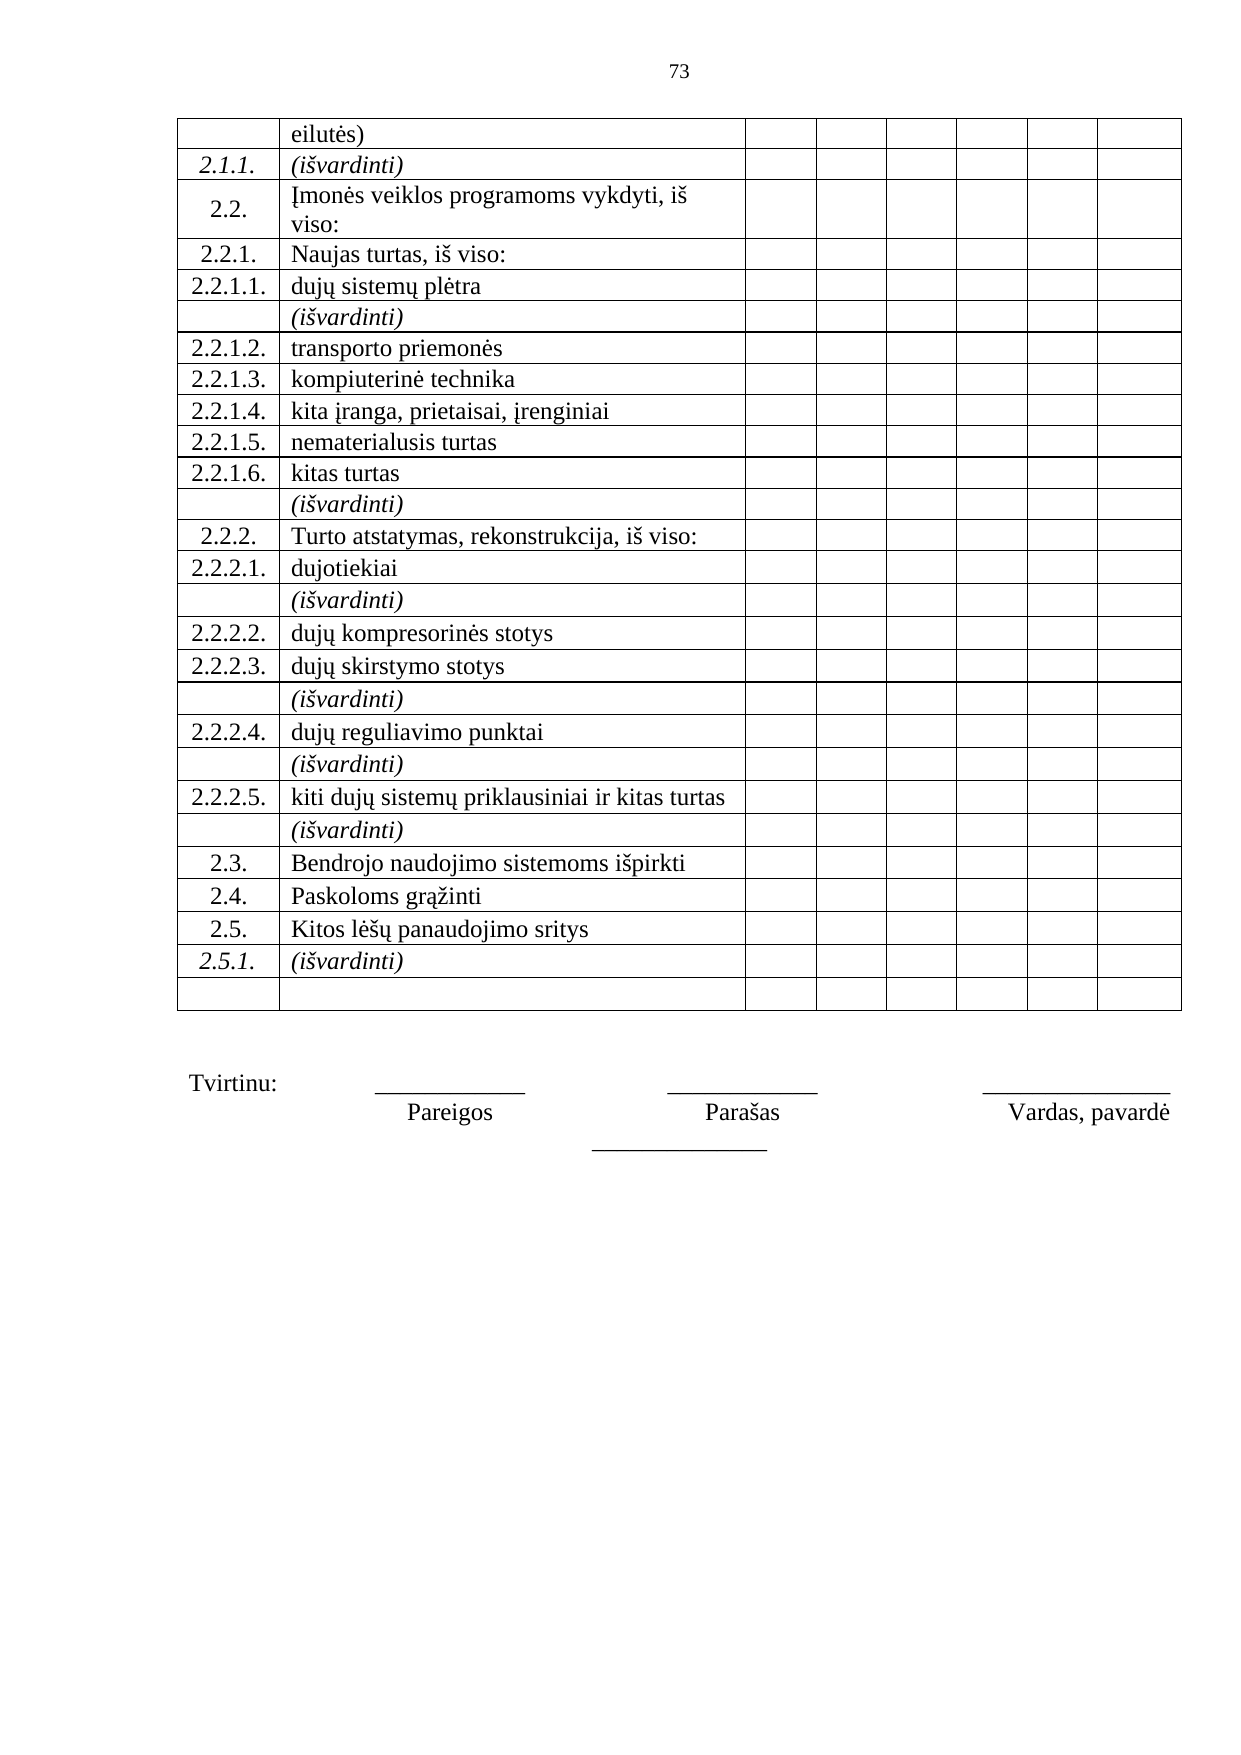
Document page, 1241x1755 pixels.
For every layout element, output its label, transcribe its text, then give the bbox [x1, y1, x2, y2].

table_cell [887, 301, 956, 331]
table_cell [817, 364, 886, 394]
table_cell dujų kompresorinės stotys [280, 617, 745, 649]
table_cell [887, 239, 956, 269]
table_cell 2.2.2.2. [178, 617, 279, 649]
table_cell [817, 395, 886, 425]
table_cell [1098, 180, 1181, 238]
table_cell [817, 333, 886, 363]
table_cell [1098, 364, 1181, 394]
table_cell [817, 781, 886, 813]
table_cell [887, 489, 956, 519]
table_cell [817, 650, 886, 681]
table_cell 2.2.1.3. [178, 364, 279, 394]
table_cell [957, 520, 1027, 550]
table_cell Paskoloms grąžinti [280, 879, 745, 911]
table_cell [957, 814, 1027, 846]
table_cell [957, 239, 1027, 269]
table_cell [746, 458, 816, 488]
table_cell [817, 683, 886, 714]
table_cell [887, 551, 956, 583]
table_cell [746, 650, 816, 681]
table_cell [178, 119, 279, 148]
table_cell [1098, 912, 1181, 944]
table_cell dujotiekiai [280, 551, 745, 583]
table_cell [178, 683, 279, 714]
table_cell [887, 912, 956, 944]
table_cell [817, 149, 886, 179]
table_cell [746, 119, 816, 148]
table_cell 2.2.1. [178, 239, 279, 269]
table_cell 2.2.1.5. [178, 426, 279, 456]
table_cell (išvardinti) [280, 301, 745, 331]
table_cell [887, 781, 956, 813]
table_cell [1098, 520, 1181, 550]
table_cell (išvardinti) [280, 945, 745, 977]
table_cell [1098, 617, 1181, 649]
table_cell [1098, 551, 1181, 583]
text ______________ [177, 1126, 1181, 1154]
table_cell [1098, 395, 1181, 425]
table_cell [280, 978, 745, 1009]
table_cell nematerialusis turtas [280, 426, 745, 456]
table_cell [817, 301, 886, 331]
table_cell [957, 551, 1027, 583]
table_cell [746, 426, 816, 456]
table_cell kiti dujų sistemų priklausiniai ir kitas turtas [280, 781, 745, 813]
table_cell [887, 814, 956, 846]
table_cell [957, 879, 1027, 911]
table_cell [746, 364, 816, 394]
table_cell 2.2.1.6. [178, 458, 279, 488]
table_cell [957, 301, 1027, 331]
table_header Tvirtinu: [177, 1068, 304, 1126]
table_cell [1098, 879, 1181, 911]
table_cell 2.2.1.2. [178, 333, 279, 363]
table_cell [1028, 426, 1097, 456]
table_cell [1028, 270, 1097, 300]
table_cell [746, 748, 816, 780]
table_cell 2.2.2.1. [178, 551, 279, 583]
table_cell [1028, 180, 1097, 238]
table_cell [746, 617, 816, 649]
table_cell [1028, 395, 1097, 425]
table_cell [887, 748, 956, 780]
table_cell [957, 426, 1027, 456]
table_cell [1028, 458, 1097, 488]
table_cell [178, 301, 279, 331]
table_cell [957, 489, 1027, 519]
table_cell [1028, 814, 1097, 846]
table_cell [1028, 301, 1097, 331]
table_cell 2.5. [178, 912, 279, 944]
table_cell [957, 395, 1027, 425]
table_cell [746, 333, 816, 363]
table_cell [817, 715, 886, 747]
table_cell [817, 270, 886, 300]
table_cell [887, 650, 956, 681]
table_cell [1098, 847, 1181, 878]
table_cell [1028, 364, 1097, 394]
table_cell [1028, 978, 1097, 1009]
table_cell [887, 617, 956, 649]
table_cell (išvardinti) [280, 814, 745, 846]
table_cell [1028, 584, 1097, 616]
table_cell 2.3. [178, 847, 279, 878]
table_cell kitas turtas [280, 458, 745, 488]
table_cell [746, 149, 816, 179]
table_cell [1098, 458, 1181, 488]
table_cell [887, 458, 956, 488]
table_cell [1098, 489, 1181, 519]
table_cell [746, 683, 816, 714]
table_cell 2.2.2.3. [178, 650, 279, 681]
table_cell [817, 458, 886, 488]
table_cell [1028, 551, 1097, 583]
table_cell [817, 617, 886, 649]
table_cell kita įranga, prietaisai, įrenginiai [280, 395, 745, 425]
table_cell [887, 333, 956, 363]
table_cell 2.2.2.5. [178, 781, 279, 813]
table_header _______________ Vardas, pavardė [889, 1068, 1181, 1126]
table_cell [746, 270, 816, 300]
table_cell [1098, 781, 1181, 813]
table_cell [746, 978, 816, 1009]
table_cell [887, 683, 956, 714]
table_cell 2.2.1.4. [178, 395, 279, 425]
table_cell eilutės) [280, 119, 745, 148]
table_cell [1098, 683, 1181, 714]
table_cell [1098, 748, 1181, 780]
table_cell dujų skirstymo stotys [280, 650, 745, 681]
table_cell dujų reguliavimo punktai [280, 715, 745, 747]
table_cell [817, 978, 886, 1009]
table_cell [746, 520, 816, 550]
table_cell Kitos lėšų panaudojimo sritys [280, 912, 745, 944]
table_cell [817, 520, 886, 550]
table_cell [1028, 945, 1097, 977]
table_cell [957, 584, 1027, 616]
table_cell [1028, 912, 1097, 944]
table_cell [817, 912, 886, 944]
table_cell [746, 301, 816, 331]
table_cell [1098, 426, 1181, 456]
table_cell [178, 489, 279, 519]
table_cell [957, 715, 1027, 747]
table_cell [1028, 333, 1097, 363]
table_cell [957, 149, 1027, 179]
table_cell [957, 781, 1027, 813]
table_cell [1028, 879, 1097, 911]
table_cell [817, 879, 886, 911]
table_cell [1098, 650, 1181, 681]
table_cell [1028, 239, 1097, 269]
table_header ____________ Parašas [596, 1068, 888, 1126]
table_cell kompiuterinė technika [280, 364, 745, 394]
table_cell [887, 119, 956, 148]
table_cell [957, 650, 1027, 681]
table_cell [887, 715, 956, 747]
table_cell [957, 912, 1027, 944]
table_cell [1098, 270, 1181, 300]
table_cell [746, 847, 816, 878]
table_cell [887, 847, 956, 878]
table_cell [1028, 119, 1097, 148]
table_cell [1028, 149, 1097, 179]
table_cell [1098, 333, 1181, 363]
table_cell 2.2.2. [178, 520, 279, 550]
table_cell [746, 781, 816, 813]
table_cell [817, 551, 886, 583]
table_cell [1098, 978, 1181, 1009]
table_cell 2.2.1.1. [178, 270, 279, 300]
table_cell (išvardinti) [280, 149, 745, 179]
table_cell [1028, 748, 1097, 780]
table_cell [178, 814, 279, 846]
table_cell [887, 978, 956, 1009]
table_cell [817, 814, 886, 846]
table_cell [178, 748, 279, 780]
table_cell [957, 364, 1027, 394]
table_cell [746, 912, 816, 944]
table_cell 2.4. [178, 879, 279, 911]
table_cell [746, 180, 816, 238]
table_cell [957, 748, 1027, 780]
table_cell [957, 978, 1027, 1009]
table_cell [957, 683, 1027, 714]
table_cell [887, 395, 956, 425]
table_cell dujų sistemų plėtra [280, 270, 745, 300]
table_cell [746, 584, 816, 616]
table_cell [957, 847, 1027, 878]
table_cell Bendrojo naudojimo sistemoms išpirkti [280, 847, 745, 878]
table_cell Įmonės veiklos programoms vykdyti, iš viso: [280, 180, 745, 238]
table_cell (išvardinti) [280, 489, 745, 519]
table_cell [957, 617, 1027, 649]
table_cell [1028, 489, 1097, 519]
table_cell [887, 520, 956, 550]
table_cell [746, 945, 816, 977]
table_cell [1028, 617, 1097, 649]
table_cell [746, 715, 816, 747]
table_cell 2.2. [178, 180, 279, 238]
table_cell [178, 978, 279, 1009]
table_cell [817, 239, 886, 269]
table_cell [957, 119, 1027, 148]
table_cell Naujas turtas, iš viso: [280, 239, 745, 269]
table_cell [887, 584, 956, 616]
table_cell [1098, 715, 1181, 747]
table_cell [817, 584, 886, 616]
table_cell [957, 333, 1027, 363]
table_cell [887, 180, 956, 238]
table_cell [1098, 149, 1181, 179]
table_cell [887, 149, 956, 179]
table_cell [746, 395, 816, 425]
table_cell [1028, 683, 1097, 714]
table_cell transporto priemonės [280, 333, 745, 363]
table_cell [817, 945, 886, 977]
table_cell [1098, 119, 1181, 148]
table_cell [746, 814, 816, 846]
table_cell [1098, 239, 1181, 269]
table_cell [746, 239, 816, 269]
table_cell [887, 270, 956, 300]
table_cell [746, 489, 816, 519]
table_cell [1028, 650, 1097, 681]
table_cell [817, 847, 886, 878]
table_cell [817, 426, 886, 456]
table_cell [957, 945, 1027, 977]
table_cell [887, 426, 956, 456]
table_cell [1098, 945, 1181, 977]
table_cell 2.2.2.4. [178, 715, 279, 747]
table_cell [1098, 814, 1181, 846]
table_cell (išvardinti) [280, 683, 745, 714]
table_cell 2.1.1. [178, 149, 279, 179]
table_cell [746, 879, 816, 911]
table_cell [957, 180, 1027, 238]
table_cell [1028, 847, 1097, 878]
table_cell [817, 180, 886, 238]
table_cell [817, 748, 886, 780]
table_cell [1028, 715, 1097, 747]
table_cell (išvardinti) [280, 748, 745, 780]
table_cell [1098, 301, 1181, 331]
table_cell [887, 945, 956, 977]
table_cell [178, 584, 279, 616]
table_cell [817, 119, 886, 148]
table_header ____________ Pareigos [304, 1068, 596, 1126]
table_cell 2.5.1. [178, 945, 279, 977]
table_cell [1098, 584, 1181, 616]
table_cell [957, 458, 1027, 488]
table_cell [1028, 520, 1097, 550]
table_cell [817, 489, 886, 519]
table_cell [887, 364, 956, 394]
table_cell Turto atstatymas, rekonstrukcija, iš viso: [280, 520, 745, 550]
table_cell [887, 879, 956, 911]
table_cell (išvardinti) [280, 584, 745, 616]
table_cell [1028, 781, 1097, 813]
table_cell [746, 551, 816, 583]
table_cell [957, 270, 1027, 300]
